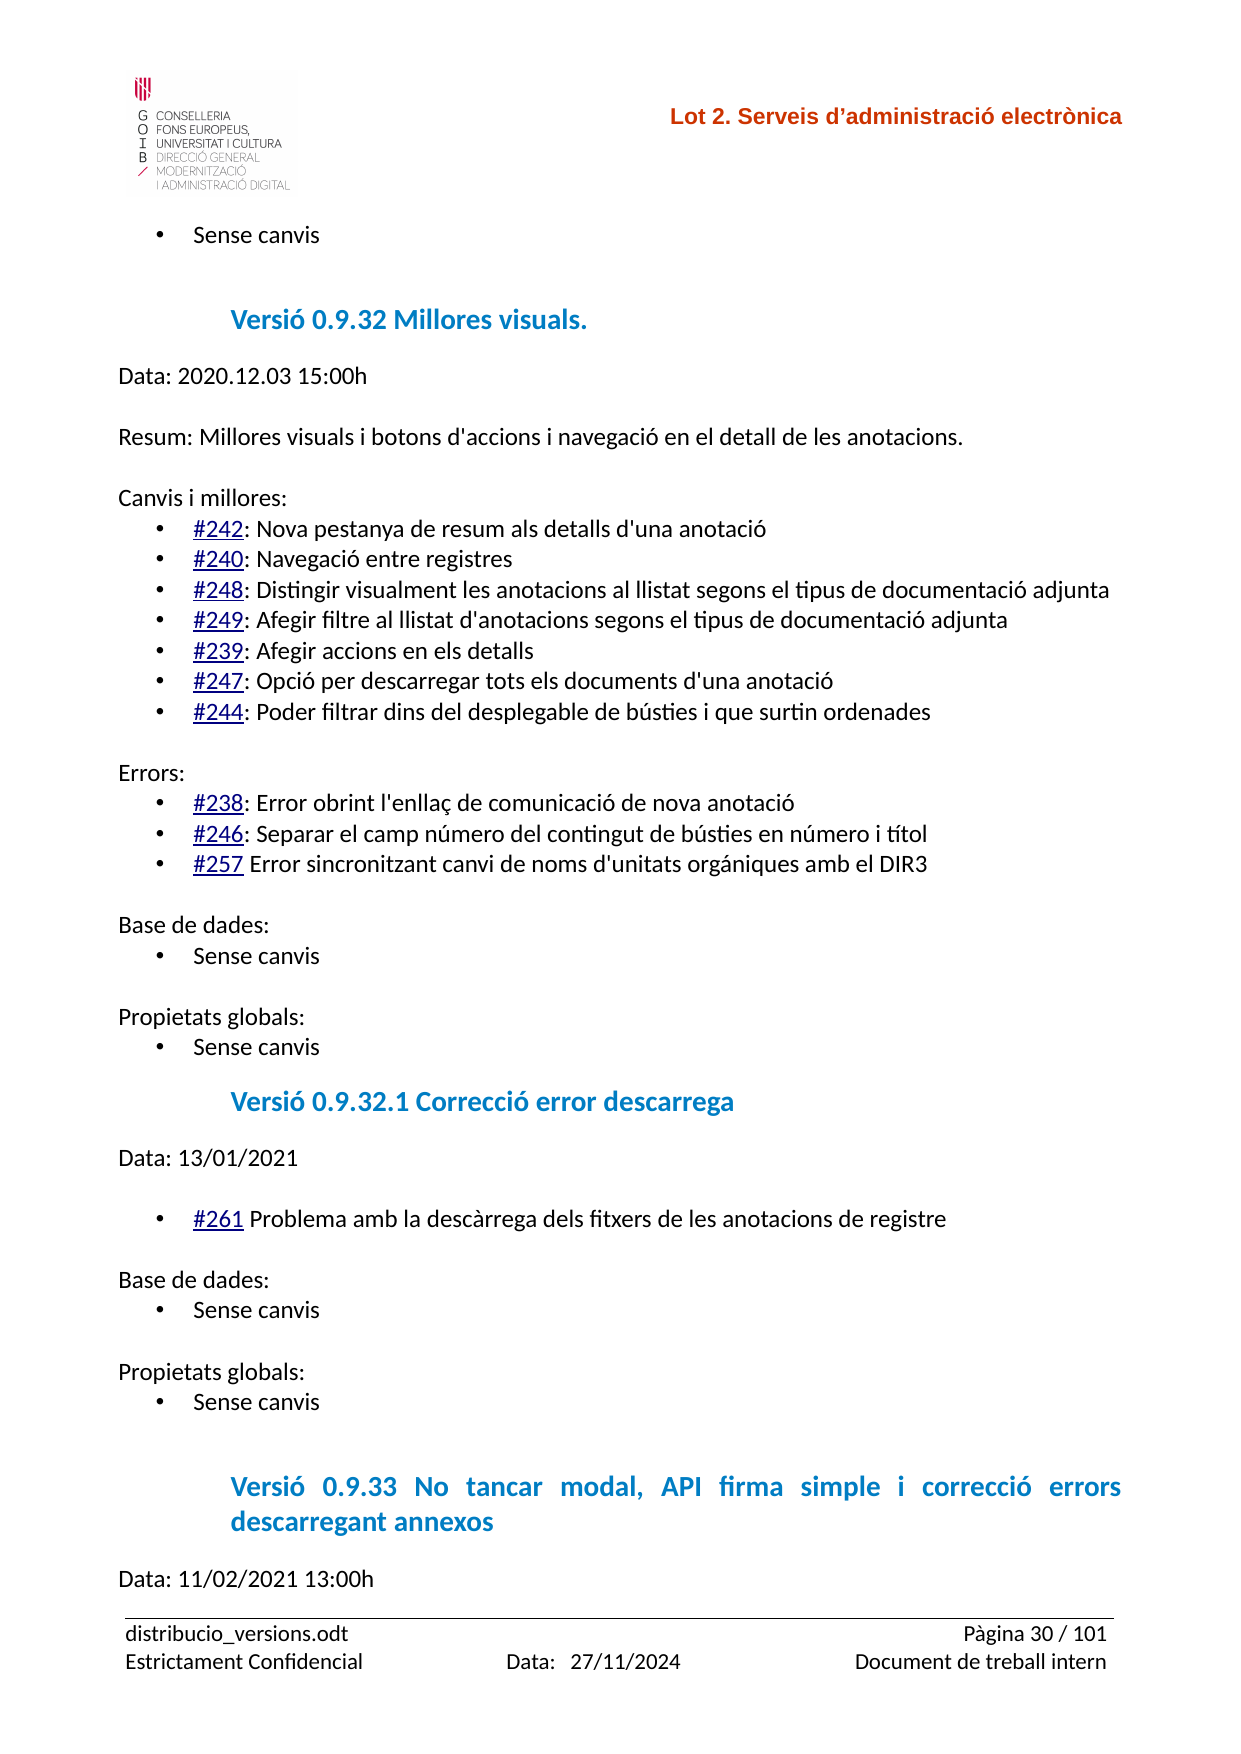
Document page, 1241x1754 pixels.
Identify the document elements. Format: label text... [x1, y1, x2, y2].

text Resum: Millores visuals i botons d'accions i navegació en el detall de les anotacions. [118, 421, 1122, 452]
list #244: Poder filtrar dins del desplegable de bústies i que surtin ordenades [156, 696, 1122, 726]
subtitle Versió 0.9.32 Millores visuals. [153, 301, 1122, 336]
list #247: Opció per descarregar tots els documents d'una anotació [156, 665, 1122, 696]
list Sense canvis [156, 1294, 1122, 1325]
text Base de dades: [118, 909, 1122, 940]
text Propietats globals: [118, 1001, 1122, 1032]
list Sense canvis [156, 1032, 1122, 1062]
subtitle Versió 0.9.33 No tancar modal, API firma simple i correcció errors descarregant annexos [153, 1468, 1122, 1539]
list #240: Navegació entre registres [156, 543, 1122, 574]
text Errors: [118, 757, 1122, 787]
text Data: 11/02/2021 13:00h [118, 1563, 1122, 1593]
list Sense canvis [156, 1386, 1122, 1417]
text Propietats globals: [118, 1356, 1122, 1386]
list #238: Error obrint l'enllaç de comunicació de nova anotació [156, 787, 1122, 818]
list #239: Afegir accions en els detalls [156, 635, 1122, 665]
list Sense canvis [156, 219, 1122, 250]
list #257 Error sincronitzant canvi de noms d'unitats orgániques amb el DIR3 [156, 848, 1122, 879]
list #261 Problema amb la descàrrega dels fitxers de les anotacions de registre [156, 1203, 1122, 1233]
subtitle Versió 0.9.32.1 Correcció error descarrega [153, 1083, 1122, 1118]
list Sense canvis [156, 940, 1122, 971]
list #248: Distingir visualment les anotacions al llistat segons el tipus de documentació adjunta [156, 574, 1122, 604]
list #242: Nova pestanya de resum als detalls d'una anotació [156, 513, 1122, 543]
text Data: 13/01/2021 [118, 1142, 1122, 1172]
text Canvis i millores: [118, 482, 1122, 513]
list #249: Afegir filtre al llistat d'anotacions segons el tipus de documentació adjunta [156, 604, 1122, 635]
text Data: 2020.12.03 15:00h [118, 360, 1122, 391]
list #246: Separar el camp número del contingut de bústies en número i títol [156, 818, 1122, 848]
text Base de dades: [118, 1264, 1122, 1294]
picture [126, 70, 299, 197]
